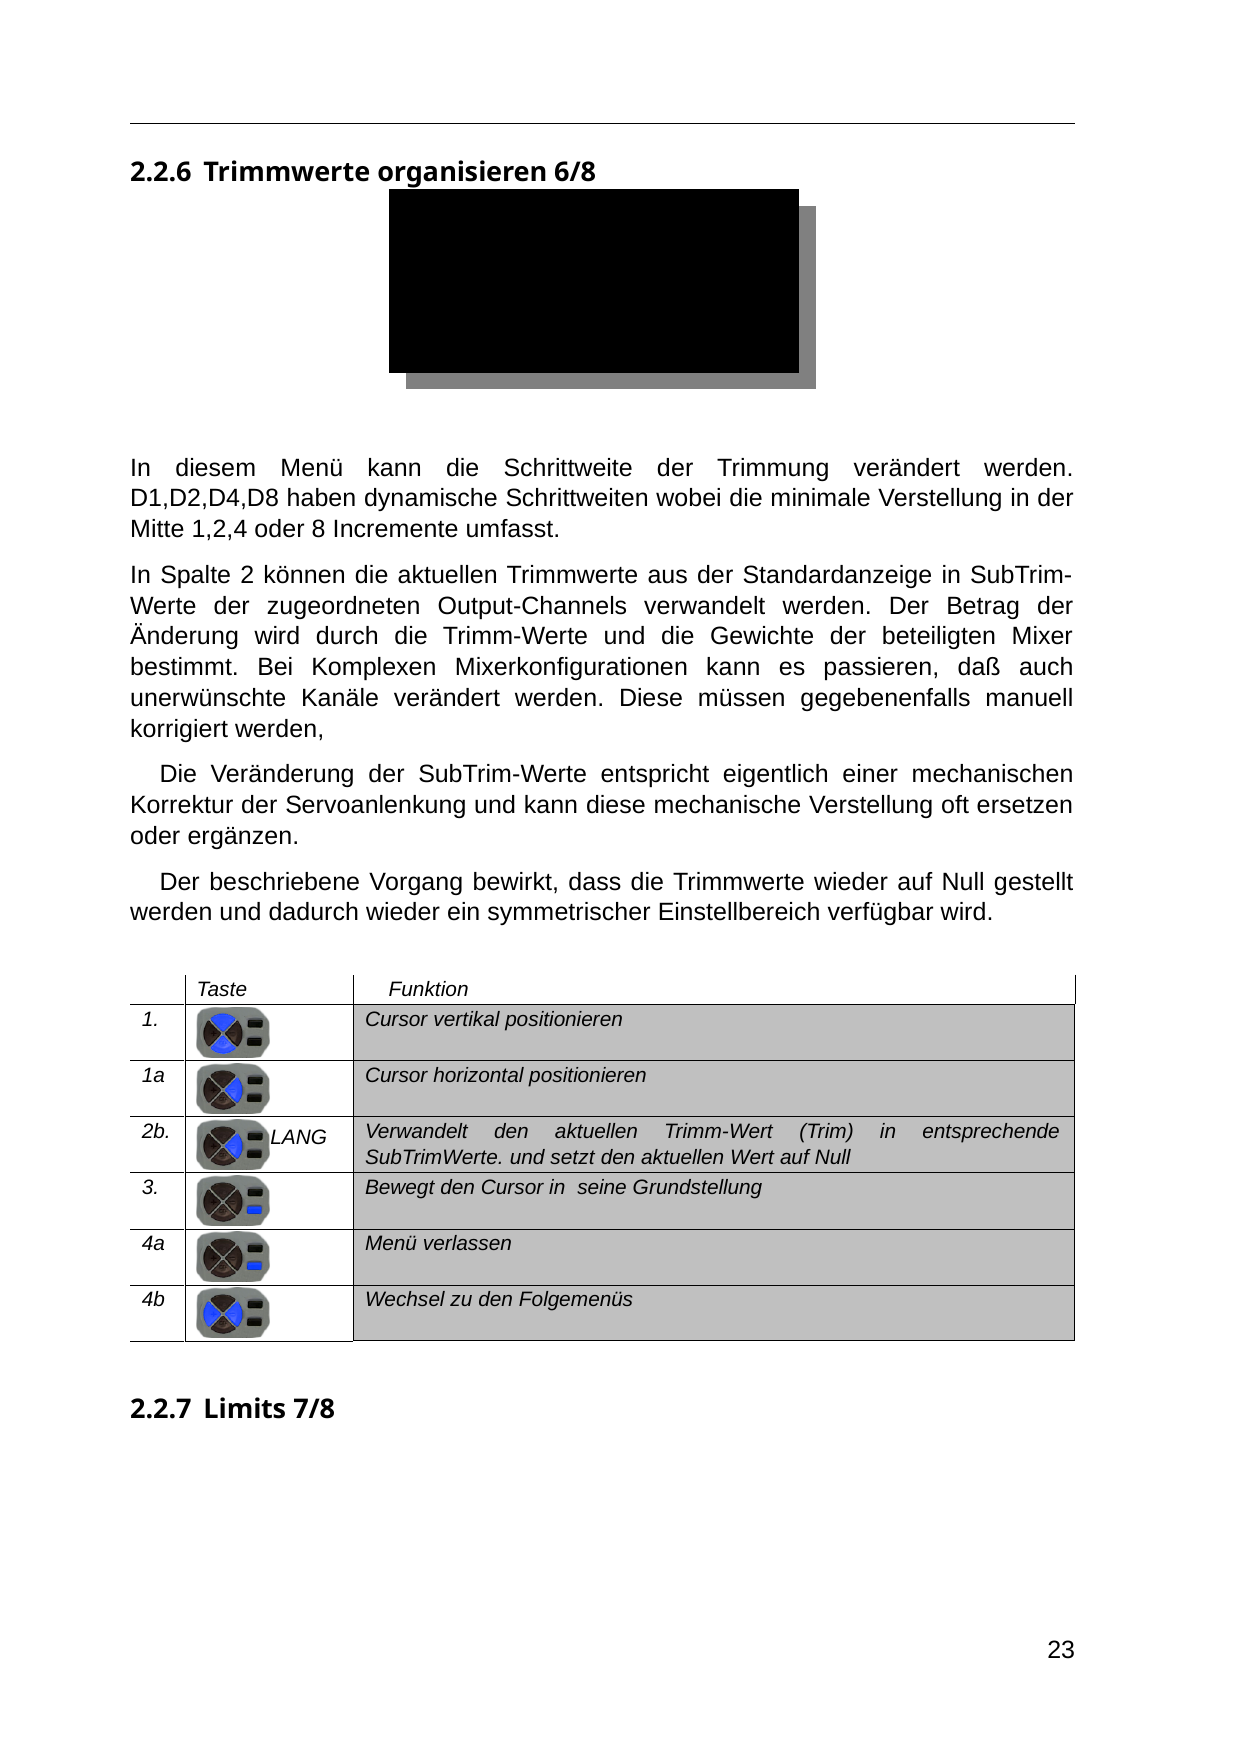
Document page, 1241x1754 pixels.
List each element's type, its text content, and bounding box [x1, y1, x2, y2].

subtitle Limits 7/8 [130, 1389, 1075, 1426]
table_cell [186, 1061, 353, 1116]
table_cell Cursor vertikal positionieren [354, 1005, 1074, 1060]
text Der beschriebene Vorgang bewirkt, dass die Trimmwerte wieder auf Null gestellt werden und dadurch wieder ein symmetrischer Einstellbereich verfügbar wird. [130, 867, 1075, 926]
table_cell [186, 1173, 353, 1229]
text Die Veränderung der SubTrim-Werte entspricht eigentlich einer mechanischen Korrektur der Servoanlenkung und kann diese mechanische Verstellung oft ersetzen oder ergänzen. [130, 760, 1075, 850]
table_cell Wechsel zu den Folgemenüs [354, 1286, 1074, 1340]
picture [196, 1175, 271, 1226]
table_cell [186, 1286, 353, 1341]
table_header Funktion [354, 975, 1075, 1004]
text In Spalte 2 können die aktuellen Trimmwerte aus der Standardanzeige in SubTrim-Werte der zugeordneten Output-Channels verwandelt werden. Der Betrag der Änderung wird durch die Trimm-Werte und die Gewichte der beteiligten Mixer bestimmt. Bei Komplexen Mixerkonfigurationen kann es passieren, daß auch unerwünschte Kanäle verändert werden. Diese müssen gegebenenfalls manuell korrigiert werden, [130, 561, 1075, 742]
picture [196, 1231, 271, 1282]
table_cell Menü verlassen [354, 1230, 1074, 1285]
table_header Taste [186, 975, 353, 1004]
table_header [130, 975, 184, 1004]
table_cell [186, 1005, 353, 1060]
picture [196, 1007, 271, 1058]
table_cell LANG [186, 1117, 353, 1172]
table_cell Verwandelt den aktuellen Trimm-Wert (Trim) in entsprechende SubTrimWerte. und setzt den aktuellen Wert auf Null [354, 1117, 1074, 1172]
table_cell 4a [130, 1230, 184, 1285]
table_cell Cursor horizontal positionieren [354, 1061, 1074, 1116]
picture [196, 1063, 271, 1114]
text In diesem Menü kann die Schrittweite der Trimmung verändert werden. D1,D2,D4,D8 haben dynamische Schrittweiten wobei die minimale Verstellung in der Mitte 1,2,4 oder 8 Incremente umfasst. [130, 454, 1075, 543]
table_cell 2b. [130, 1117, 184, 1172]
picture [196, 1287, 271, 1338]
subtitle Trimmwerte organisieren 6/8 [130, 152, 1075, 189]
table_cell 4b [130, 1286, 184, 1341]
table_cell 3. [130, 1173, 184, 1229]
table_cell [186, 1230, 353, 1285]
table_cell 1. [130, 1005, 184, 1060]
picture [196, 1119, 271, 1170]
table_cell 1a [130, 1061, 184, 1116]
table_cell Bewegt den Cursor in seine Grundstellung [354, 1173, 1074, 1229]
